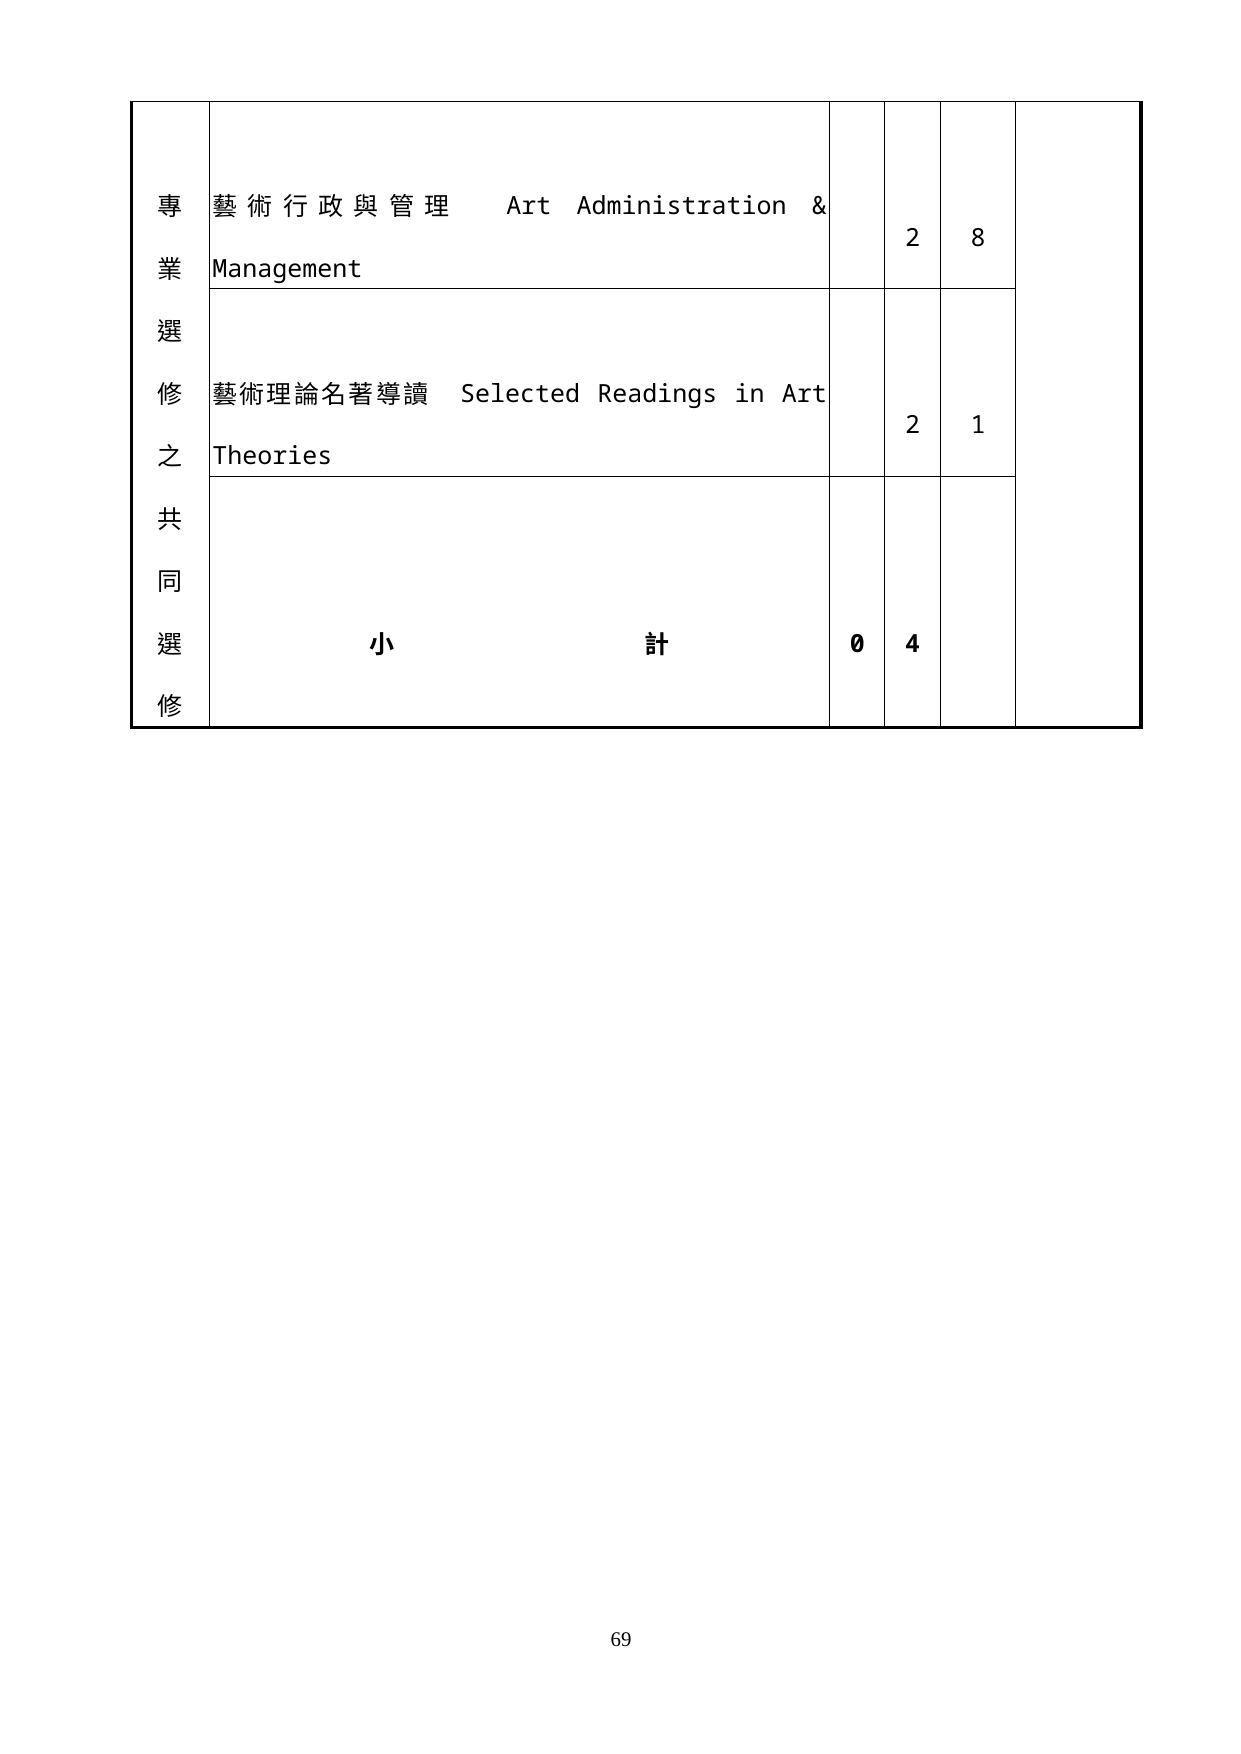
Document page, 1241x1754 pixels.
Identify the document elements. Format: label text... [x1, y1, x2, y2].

table_cell 小計 [210, 477, 829, 726]
table_cell 藝術行政與管理 Art Administration & Management [210, 102, 829, 288]
table_cell [941, 477, 1015, 726]
table_cell 專業選修之共同選修 [133, 102, 209, 726]
table_cell 8 [941, 102, 1015, 288]
table_cell [830, 289, 884, 476]
table_cell [830, 102, 884, 288]
table_cell 1 [941, 289, 1015, 476]
table_cell 4 [885, 477, 940, 726]
table_cell [1016, 102, 1139, 726]
table_cell 2 [885, 289, 940, 476]
table_cell 2 [885, 102, 940, 288]
table_cell 0 [830, 477, 884, 726]
table_cell 藝術理論名著導讀 Selected Readings in Art Theories [210, 289, 829, 476]
